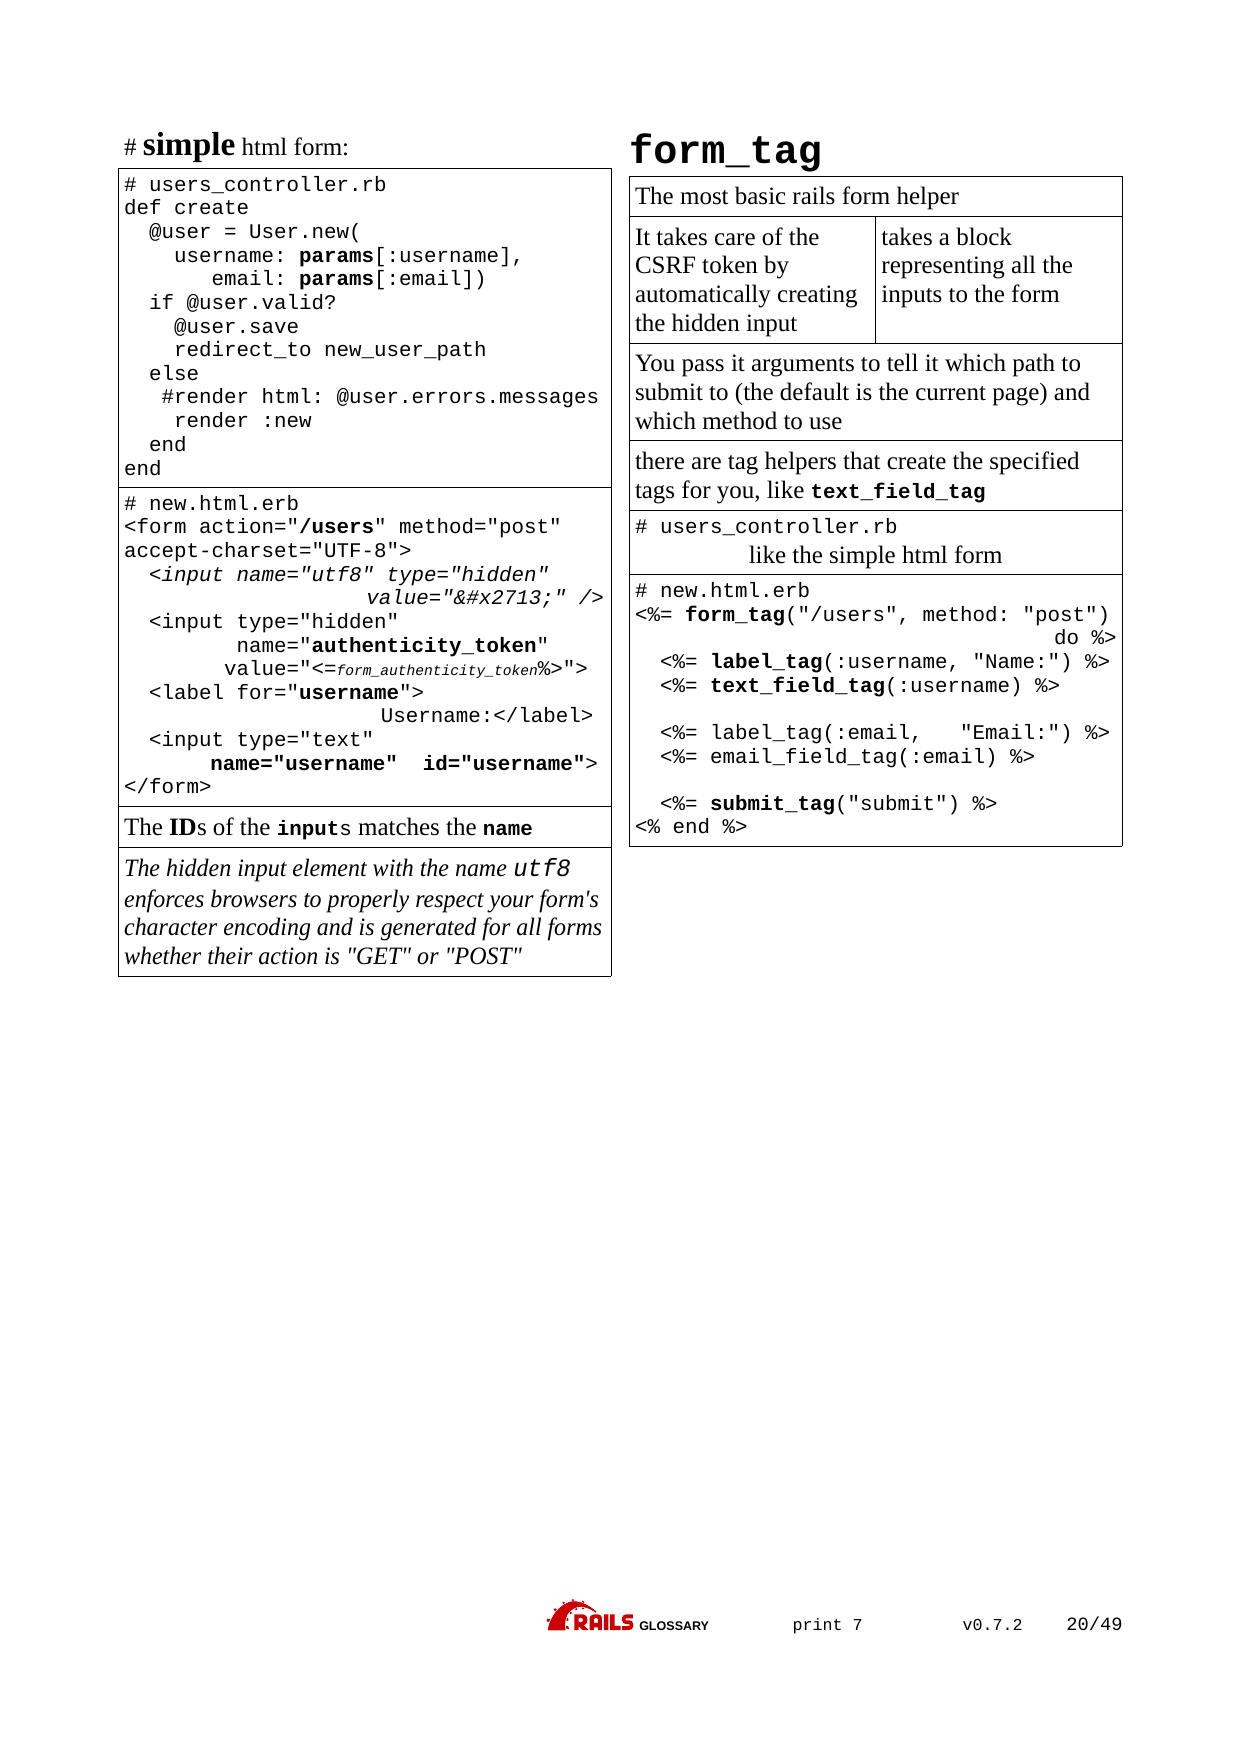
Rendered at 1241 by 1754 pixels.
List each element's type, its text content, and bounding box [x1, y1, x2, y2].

table_header # simple html form: [118, 118, 611, 168]
table_header The most basic rails form helper [630, 177, 1122, 216]
subtitle form_tag [629, 130, 1122, 176]
table_cell # new.html.erb <form action="/users" method="post" accept-charset="UTF-8"> <input name="utf8" type="hidden" value="&#x2713;" /> <input type="hidden" name="authenticity_token" value="<=form_authenticity_token%>"> <label for="username"> Username:</label> <input type="text" name="username" id="username"> </form> [119, 488, 611, 806]
table_header You pass it arguments to tell it which path to submit to (the default is the current page) and which method to use [630, 344, 1122, 440]
table_cell The hidden input element with the name utf8 enforces browsers to properly respect your form's character encoding and is generated for all forms whether their action is "GET" or "POST" [119, 848, 611, 976]
table_cell there are tag helpers that create the specified tags for you, like text_field_tag [630, 441, 1122, 510]
table_cell It takes care of the CSRF token by automatically creating the hidden input [630, 217, 875, 342]
table_cell # new.html.erb <%= form_tag("/users", method: "post") do %> <%= label_tag(:username, "Name:") %> <%= text_field_tag(:username) %> <%= label_tag(:email, "Email:") %> <%= email_field_tag(:email) %> <%= submit_tag("submit") %> <% end %> [630, 575, 1122, 846]
table_cell The IDs of the inputs matches the name [119, 807, 611, 847]
table_cell takes a block representing all the inputs to the form [876, 217, 1122, 342]
table_cell # users_controller.rb def create @user = User.new( username: params[:username], email: params[:email]) if @user.valid? @user.save redirect_to new_user_path else #render html: @user.errors.messages render :new end end [119, 169, 611, 487]
table_cell # users_controller.rb like the simple html form [630, 511, 1122, 574]
